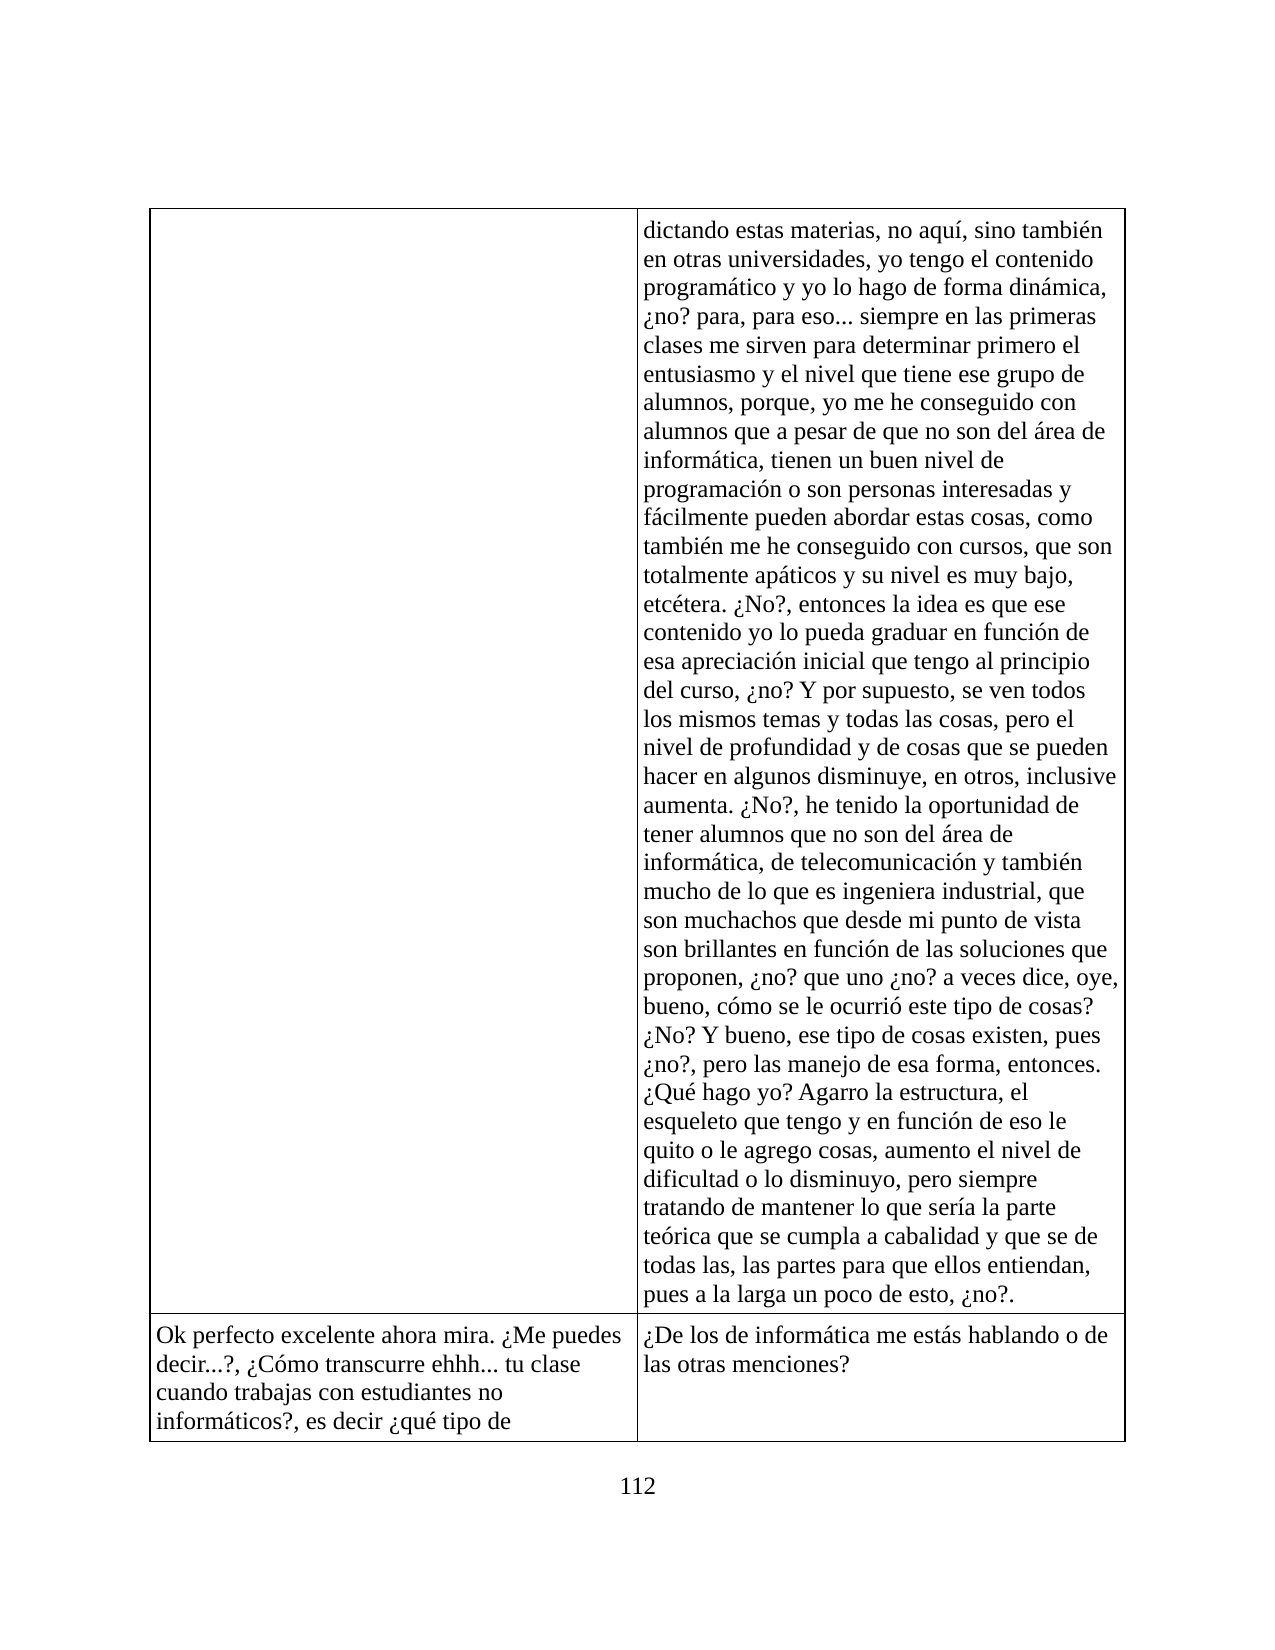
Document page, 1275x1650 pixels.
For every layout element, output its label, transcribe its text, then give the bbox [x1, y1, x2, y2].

table_cell Ok perfecto excelente ahora mira. ¿Me puedes decir...?, ¿Cómo transcurre ehhh... tu clase cuando trabajas con estudiantes no informáticos?, es decir ¿qué tipo de [151, 1314, 637, 1441]
table_cell [151, 209, 637, 1313]
table_cell ¿De los de informática me estás hablando o de las otras menciones? [638, 1314, 1124, 1441]
table_cell dictando estas materias, no aquí, sino también en otras universidades, yo tengo el contenido programático y yo lo hago de forma dinámica, ¿no? para, para eso... siempre en las primeras clases me sirven para determinar primero el entusiasmo y el nivel que tiene ese grupo de alumnos, porque, yo me he conseguido con alumnos que a pesar de que no son del área de informática, tienen un buen nivel de programación o son personas interesadas y fácilmente pueden abordar estas cosas, como también me he conseguido con cursos, que son totalmente apáticos y su nivel es muy bajo, etcétera. ¿No?, entonces la idea es que ese contenido yo lo pueda graduar en función de esa apreciación inicial que tengo al principio del curso, ¿no? Y por supuesto, se ven todos los mismos temas y todas las cosas, pero el nivel de profundidad y de cosas que se pueden hacer en algunos disminuye, en otros, inclusive aumenta. ¿No?, he tenido la oportunidad de tener alumnos que no son del área de informática, de telecomunicación y también mucho de lo que es ingeniera industrial, que son muchachos que desde mi punto de vista son brillantes en función de las soluciones que proponen, ¿no? que uno ¿no? a veces dice, oye, bueno, cómo se le ocurrió este tipo de cosas? ¿No? Y bueno, ese tipo de cosas existen, pues ¿no?, pero las manejo de esa forma, entonces. ¿Qué hago yo? Agarro la estructura, el esqueleto que tengo y en función de eso le quito o le agrego cosas, aumento el nivel de dificultad o lo disminuyo, pero siempre tratando de mantener lo que sería la parte teórica que se cumpla a cabalidad y que se de todas las, las partes para que ellos entiendan, pues a la larga un poco de esto, ¿no?. [638, 209, 1124, 1313]
